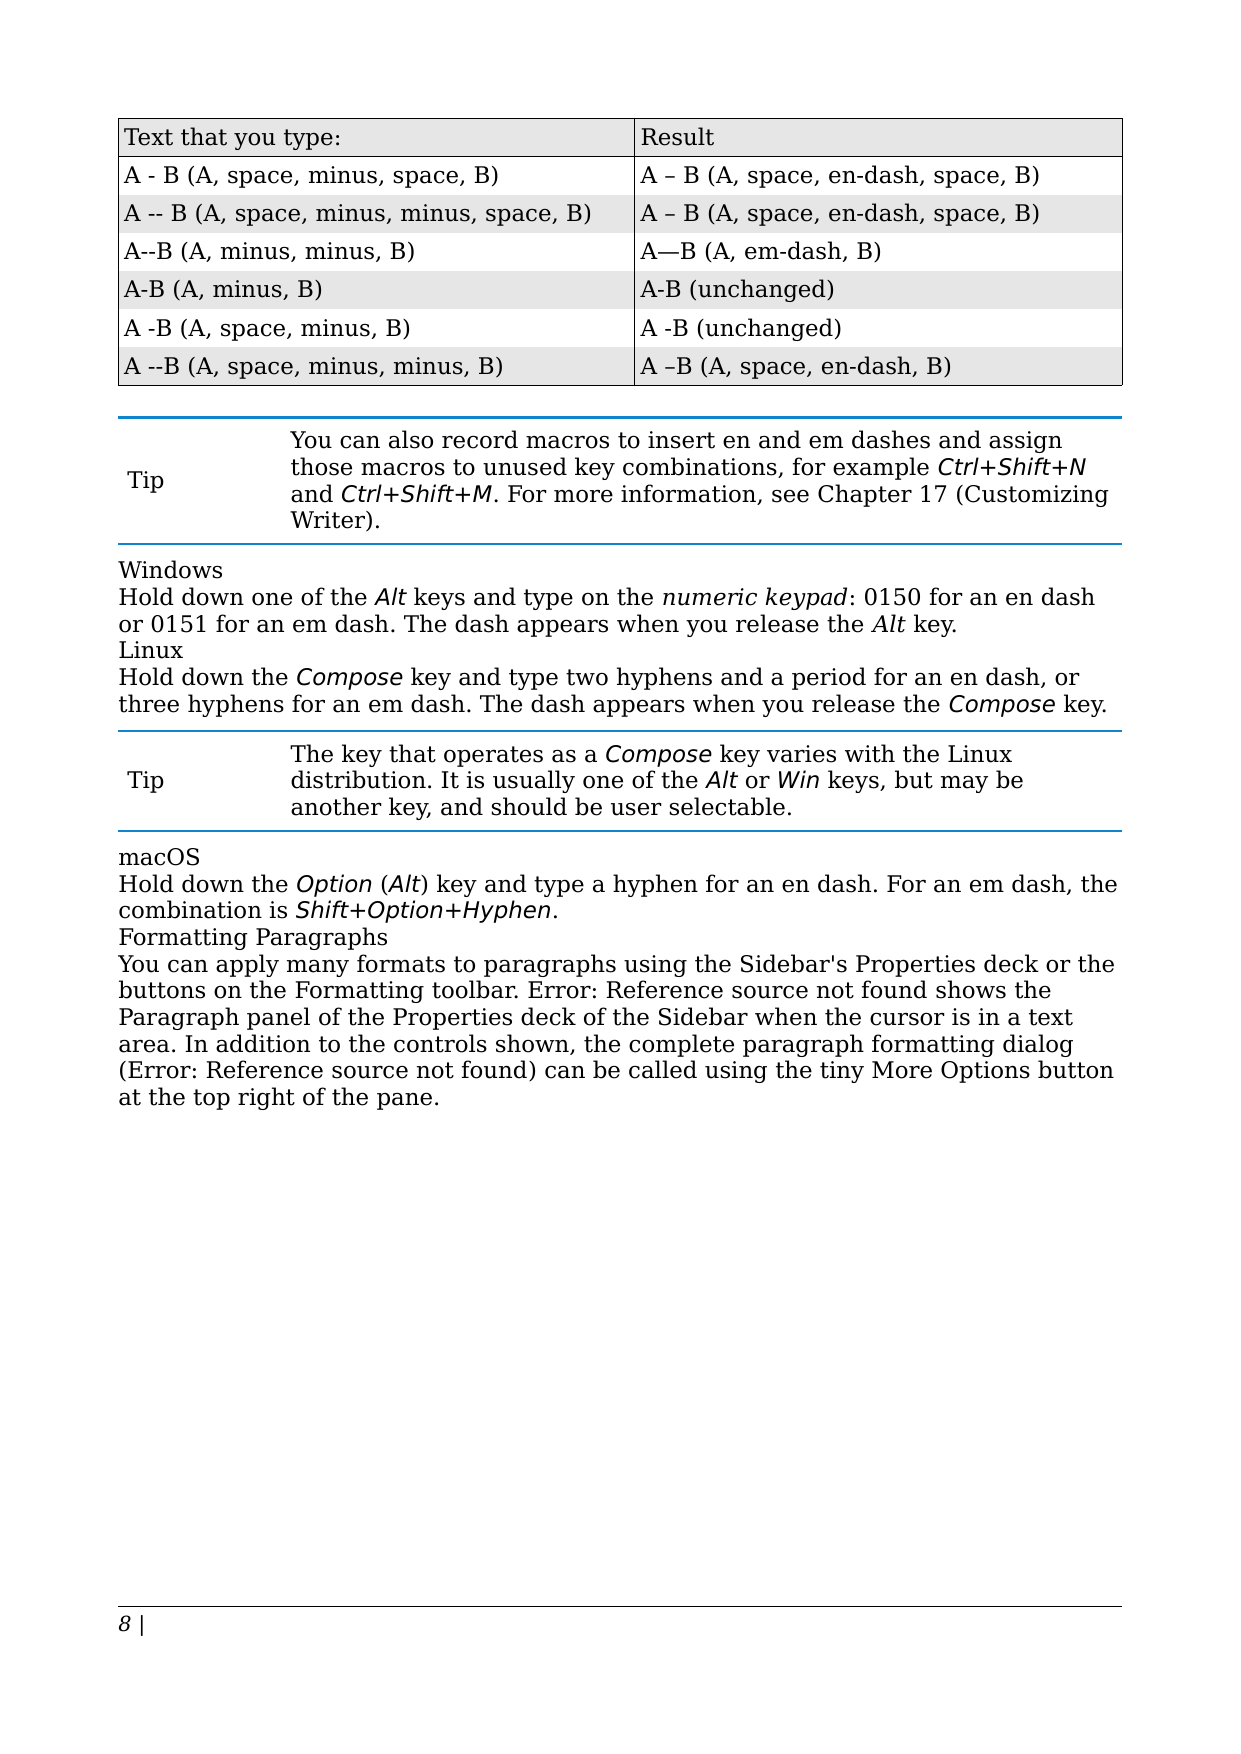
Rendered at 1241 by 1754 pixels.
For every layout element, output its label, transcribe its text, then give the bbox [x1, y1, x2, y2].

table_cell A—B (A, em-dash, B) [635, 233, 1122, 271]
table_cell A-B (unchanged) [635, 271, 1122, 309]
table_header Text that you type: [119, 119, 634, 156]
table_cell A – B (A, space, en-dash, space, B) [635, 195, 1122, 233]
text Linux [118, 637, 1122, 664]
table_cell A--B (A, minus, minus, B) [119, 233, 634, 271]
table_header You can also record macros to insert en and em dashes and assign those macros to unused key combinations, for example Ctrl+Shift+N and Ctrl+Shift+M. For more information, see Chapter 17 (Customizing Writer). [281, 419, 1122, 543]
table_header Tip [118, 732, 281, 829]
text Hold down one of the Alt keys and type on the numeric keypad: 0150 for an en dash or 0151 for an em dash. The dash appears when you release the Alt key. [118, 584, 1122, 637]
table_header The key that operates as a Compose key varies with the Linux distribution. It is usually one of the Alt or Win keys, but may be another key, and should be user selectable. [281, 732, 1122, 829]
table_cell A -B (unchanged) [635, 309, 1122, 347]
text You can apply many formats to paragraphs using the Sidebar's Properties deck or the buttons on the Formatting toolbar. Error: Reference source not found shows the Paragraph panel of the Properties deck of the Sidebar when the cursor is in a text area. In addition to the controls shown, the complete paragraph formatting dialog (Error: Reference source not found) can be called using the tiny More Options button at the top right of the pane. [118, 951, 1122, 1111]
table_cell A -B (A, space, minus, B) [119, 309, 634, 347]
table_header Tip [118, 419, 281, 543]
table_cell A – B (A, space, en-dash, space, B) [635, 157, 1122, 194]
text macOS [118, 844, 1122, 871]
text Hold down the Option (Alt) key and type a hyphen for an en dash. For an em dash, the combination is Shift+Option+Hyphen. [118, 871, 1122, 924]
table_cell A-B (A, minus, B) [119, 271, 634, 309]
text Windows [118, 557, 1122, 584]
text Hold down the Compose key and type two hyphens and a period for an en dash, or three hyphens for an em dash. The dash appears when you release the Compose key. [118, 664, 1122, 717]
table_header Result [635, 119, 1122, 156]
table_cell A - B (A, space, minus, space, B) [119, 157, 634, 194]
table_cell A -- B (A, space, minus, minus, space, B) [119, 195, 634, 233]
table_cell A –B (A, space, en-dash, B) [635, 347, 1122, 385]
text Formatting Paragraphs [118, 924, 1122, 951]
table_cell A --B (A, space, minus, minus, B) [119, 347, 634, 385]
